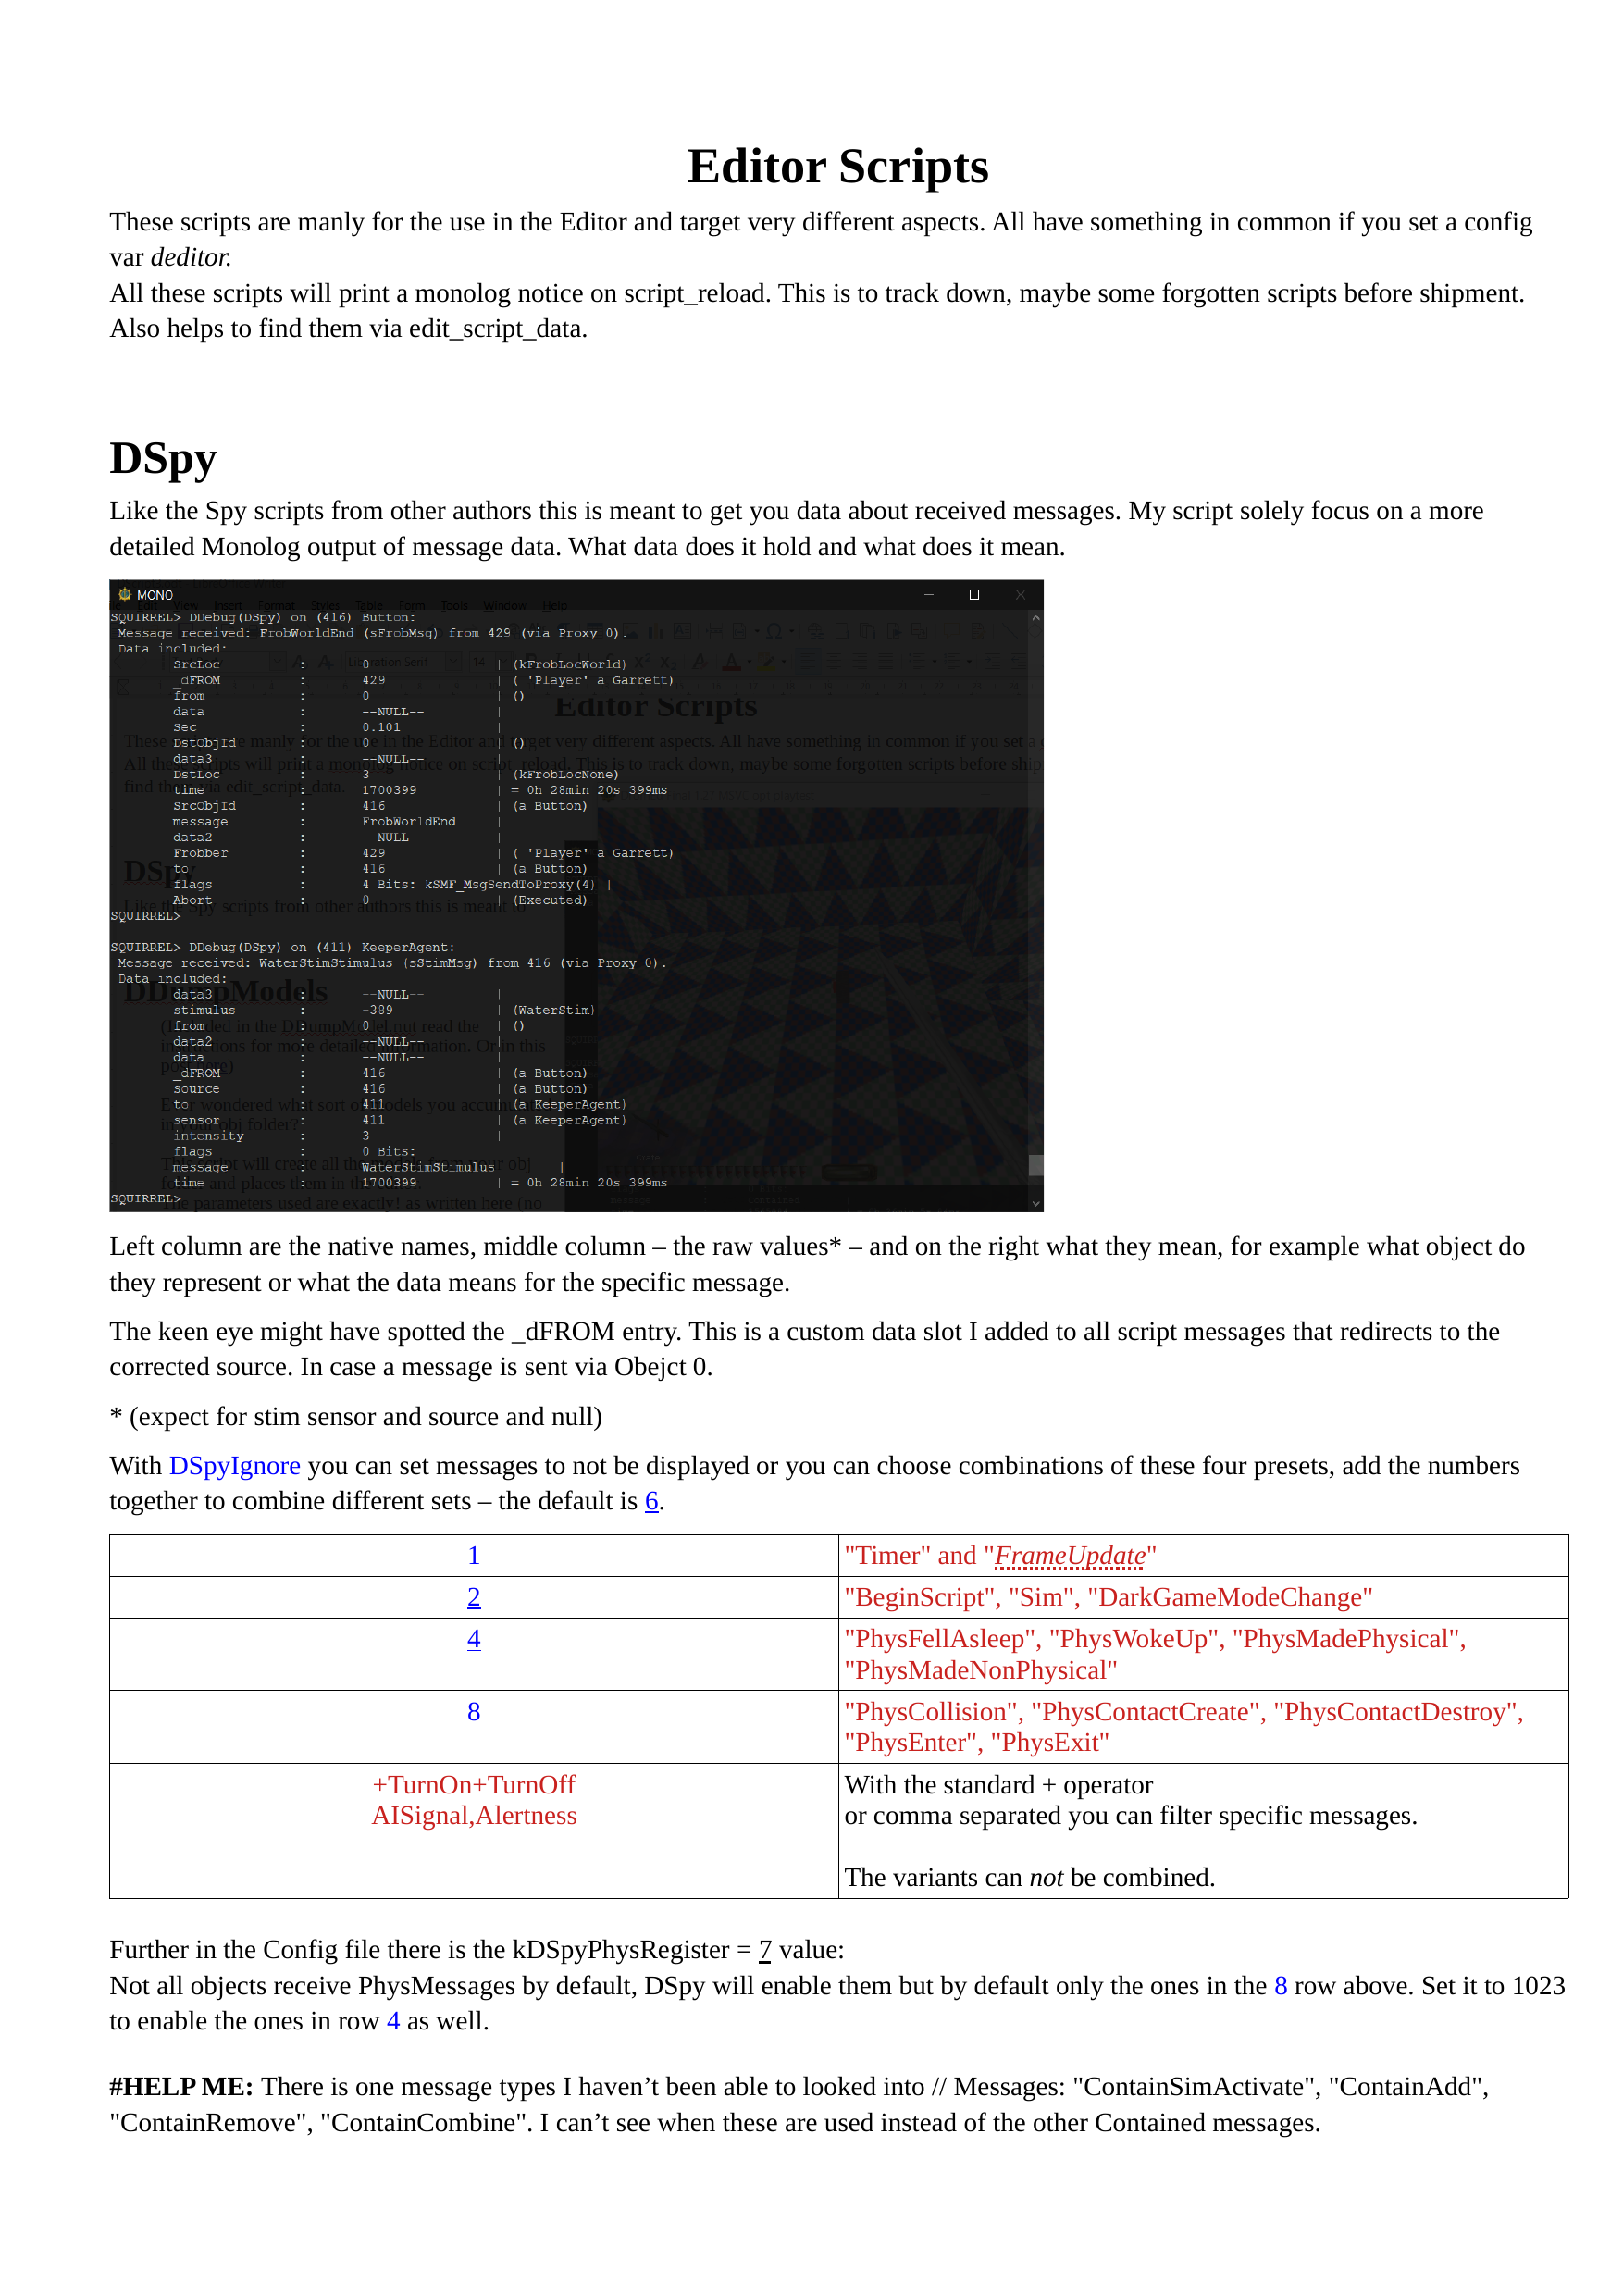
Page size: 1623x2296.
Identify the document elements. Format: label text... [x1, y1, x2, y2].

table_cell +TurnOn+TurnOff AISignal,Alertness [110, 1764, 838, 1898]
table_header 1 [110, 1535, 838, 1575]
text These scripts are manly for the use in the Editor and target very different aspects. All have something in common if you set a config var deditor. All these scripts will print a monolog notice on script_reload. This is to track down, maybe some forgotten scripts before shipment. Also helps to find them via edit_script_data. [109, 205, 1568, 343]
text * (expect for stim sensor and source and null) [109, 1400, 1568, 1431]
table_header "Timer" and "FrameUpdate" [839, 1535, 1568, 1575]
text #HELP ME: There is one message types I haven’t been able to looked into // Messages: "ContainSimActivate", "ContainAdd", "ContainRemove", "ContainCombine". I can’t see when these are used instead of the other Contained messages. [109, 2070, 1568, 2137]
text With DSpyIgnore you can set messages to not be displayed or you can choose combinations of these four presets, add the numbers together to combine different sets – the default is 6. [109, 1449, 1568, 1516]
table_cell With the standard + operator or comma separated you can filter specific messages. The variants can not be combined. [839, 1764, 1568, 1898]
text Like the Spy scripts from other authors this is meant to get you data about received messages. My script solely focus on a more detailed Monolog output of message data. What data does it hold and what does it mean. [109, 494, 1568, 562]
table_cell "PhysFellAsleep", "PhysWokeUp", "PhysMadePhysical", "PhysMadeNonPhysical" [839, 1619, 1568, 1690]
table_cell "PhysCollision", "PhysContactCreate", "PhysContactDestroy", "PhysEnter", "PhysExit" [839, 1691, 1568, 1763]
table_cell "BeginScript", "Sim", "DarkGameModeChange" [839, 1577, 1568, 1618]
subtitle DSpy [109, 429, 1568, 483]
text The keen eye might have spotted the _dFROM entry. This is a custom data slot I added to all script messages that redirects to the corrected source. In case a message is sent via Obejct 0. [109, 1315, 1568, 1382]
table_cell 2 [110, 1577, 838, 1618]
text Further in the Config file there is the kDSpyPhysRegister = 7 value: Not all objects receive PhysMessages by default, DSpy will enable them but by default only the ones in the 8 row above. Set it to 1023 to enable the ones in row 4 as well. [109, 1933, 1568, 2036]
table_cell 4 [110, 1619, 838, 1690]
picture [109, 579, 1045, 1212]
table_cell 8 [110, 1691, 838, 1763]
subtitle Editor Scripts [109, 136, 1568, 193]
text Left column are the native names, middle column – the raw values* – and on the right what they mean, for example what object do they represent or what the data means for the specific message. [109, 1230, 1568, 1297]
